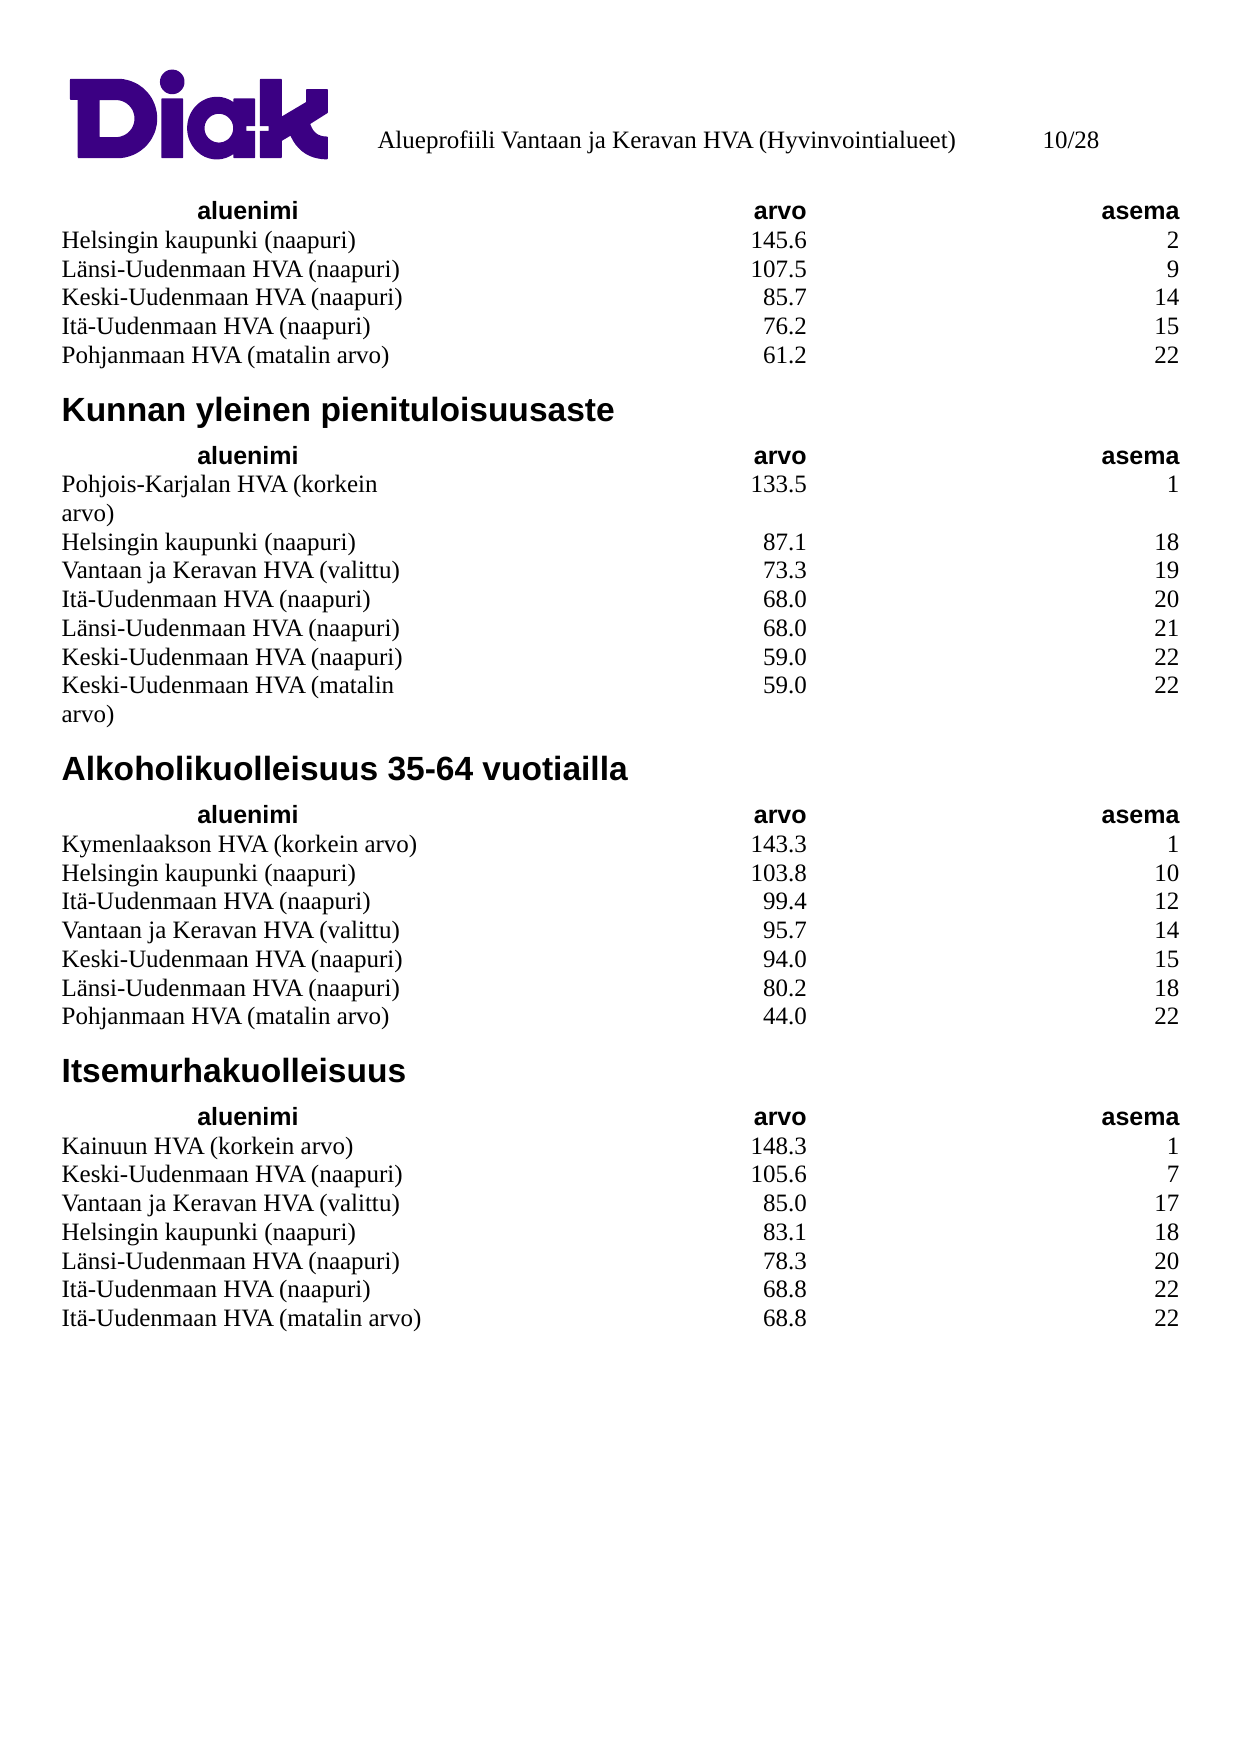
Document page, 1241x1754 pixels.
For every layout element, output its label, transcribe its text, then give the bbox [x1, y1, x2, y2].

table_cell 15 [806, 944, 1179, 973]
table_header aluenimi [61, 1102, 434, 1131]
table_cell 12 [806, 886, 1179, 915]
table_header arvo [434, 441, 806, 469]
table_cell Länsi-Uudenmaan HVA (naapuri) [61, 1246, 434, 1274]
subtitle Kunnan yleinen pienituloisuusaste [61, 389, 1179, 428]
table_cell Itä-Uudenmaan HVA (naapuri) [61, 311, 434, 340]
table_cell 87.1 [434, 527, 806, 556]
table_cell 18 [806, 1217, 1179, 1246]
table_header arvo [434, 1102, 806, 1131]
table_cell 148.3 [434, 1131, 806, 1159]
table_cell Kainuun HVA (korkein arvo) [61, 1131, 434, 1159]
table_cell 94.0 [434, 944, 806, 973]
table_cell Vantaan ja Keravan HVA (valittu) [61, 915, 434, 944]
table_cell Keski-Uudenmaan HVA (naapuri) [61, 642, 434, 671]
table_cell 22 [806, 340, 1179, 369]
table_cell 1 [806, 1131, 1179, 1159]
table_cell 22 [806, 642, 1179, 671]
table_cell Kymenlaakson HVA (korkein arvo) [61, 829, 434, 858]
table_cell Keski-Uudenmaan HVA (naapuri) [61, 1160, 434, 1188]
table_cell 78.3 [434, 1246, 806, 1274]
table_cell 14 [806, 283, 1179, 311]
table_cell Länsi-Uudenmaan HVA (naapuri) [61, 973, 434, 1001]
table_header aluenimi [61, 441, 434, 469]
table_cell Itä-Uudenmaan HVA (matalin arvo) [61, 1303, 434, 1332]
table_cell 10 [806, 858, 1179, 886]
table_header asema [806, 1102, 1179, 1131]
table_cell Vantaan ja Keravan HVA (valittu) [61, 556, 434, 584]
table_cell 76.2 [434, 311, 806, 340]
table_cell 107.5 [434, 254, 806, 282]
table_cell 44.0 [434, 1001, 806, 1030]
table_cell 18 [806, 973, 1179, 1001]
table_cell 68.8 [434, 1275, 806, 1303]
table_cell 59.0 [434, 642, 806, 671]
table_cell 95.7 [434, 915, 806, 944]
table_cell 80.2 [434, 973, 806, 1001]
table_cell 17 [806, 1188, 1179, 1217]
table_cell 103.8 [434, 858, 806, 886]
table_header asema [806, 196, 1179, 225]
table_cell Itä-Uudenmaan HVA (naapuri) [61, 886, 434, 915]
table_cell 15 [806, 311, 1179, 340]
table_cell 22 [806, 1303, 1179, 1332]
table_cell Helsingin kaupunki (naapuri) [61, 225, 434, 254]
table_cell 143.3 [434, 829, 806, 858]
table_cell 99.4 [434, 886, 806, 915]
table_cell 68.0 [434, 584, 806, 613]
table_cell 105.6 [434, 1160, 806, 1188]
table_cell 85.0 [434, 1188, 806, 1217]
table_cell Länsi-Uudenmaan HVA (naapuri) [61, 254, 434, 282]
table_cell Pohjois-Karjalan HVA (korkein arvo) [61, 469, 434, 527]
table_cell Pohjanmaan HVA (matalin arvo) [61, 340, 434, 369]
table_cell Keski-Uudenmaan HVA (matalin arvo) [61, 671, 434, 728]
table_cell 85.7 [434, 283, 806, 311]
table_cell 18 [806, 527, 1179, 556]
table_cell 22 [806, 1001, 1179, 1030]
table_cell 133.5 [434, 469, 806, 527]
table_cell 21 [806, 613, 1179, 642]
table_cell Itä-Uudenmaan HVA (naapuri) [61, 1275, 434, 1303]
table_cell 73.3 [434, 556, 806, 584]
table_cell Pohjanmaan HVA (matalin arvo) [61, 1001, 434, 1030]
subtitle Itsemurhakuolleisuus [61, 1051, 1179, 1089]
table_header asema [806, 800, 1179, 829]
table_cell Helsingin kaupunki (naapuri) [61, 527, 434, 556]
table_cell Vantaan ja Keravan HVA (valittu) [61, 1188, 434, 1217]
table_header asema [806, 441, 1179, 469]
table_cell Keski-Uudenmaan HVA (naapuri) [61, 944, 434, 973]
table_cell 20 [806, 1246, 1179, 1274]
table_cell Keski-Uudenmaan HVA (naapuri) [61, 283, 434, 311]
subtitle Alkoholikuolleisuus 35-64 vuotiailla [61, 749, 1179, 788]
table_cell Helsingin kaupunki (naapuri) [61, 858, 434, 886]
table_cell 68.8 [434, 1303, 806, 1332]
table_cell 61.2 [434, 340, 806, 369]
table_header arvo [434, 196, 806, 225]
table_cell 22 [806, 671, 1179, 728]
table_header aluenimi [61, 196, 434, 225]
table_cell 20 [806, 584, 1179, 613]
table_cell 83.1 [434, 1217, 806, 1246]
table_cell Itä-Uudenmaan HVA (naapuri) [61, 584, 434, 613]
table_cell 68.0 [434, 613, 806, 642]
table_cell 22 [806, 1275, 1179, 1303]
table_cell Helsingin kaupunki (naapuri) [61, 1217, 434, 1246]
table_cell 2 [806, 225, 1179, 254]
table_header aluenimi [61, 800, 434, 829]
table_cell 9 [806, 254, 1179, 282]
table_cell 145.6 [434, 225, 806, 254]
table_cell 1 [806, 469, 1179, 527]
table_cell 19 [806, 556, 1179, 584]
table_header arvo [434, 800, 806, 829]
table_cell 7 [806, 1160, 1179, 1188]
table_cell 14 [806, 915, 1179, 944]
table_cell 59.0 [434, 671, 806, 728]
table_cell 1 [806, 829, 1179, 858]
table_cell Länsi-Uudenmaan HVA (naapuri) [61, 613, 434, 642]
